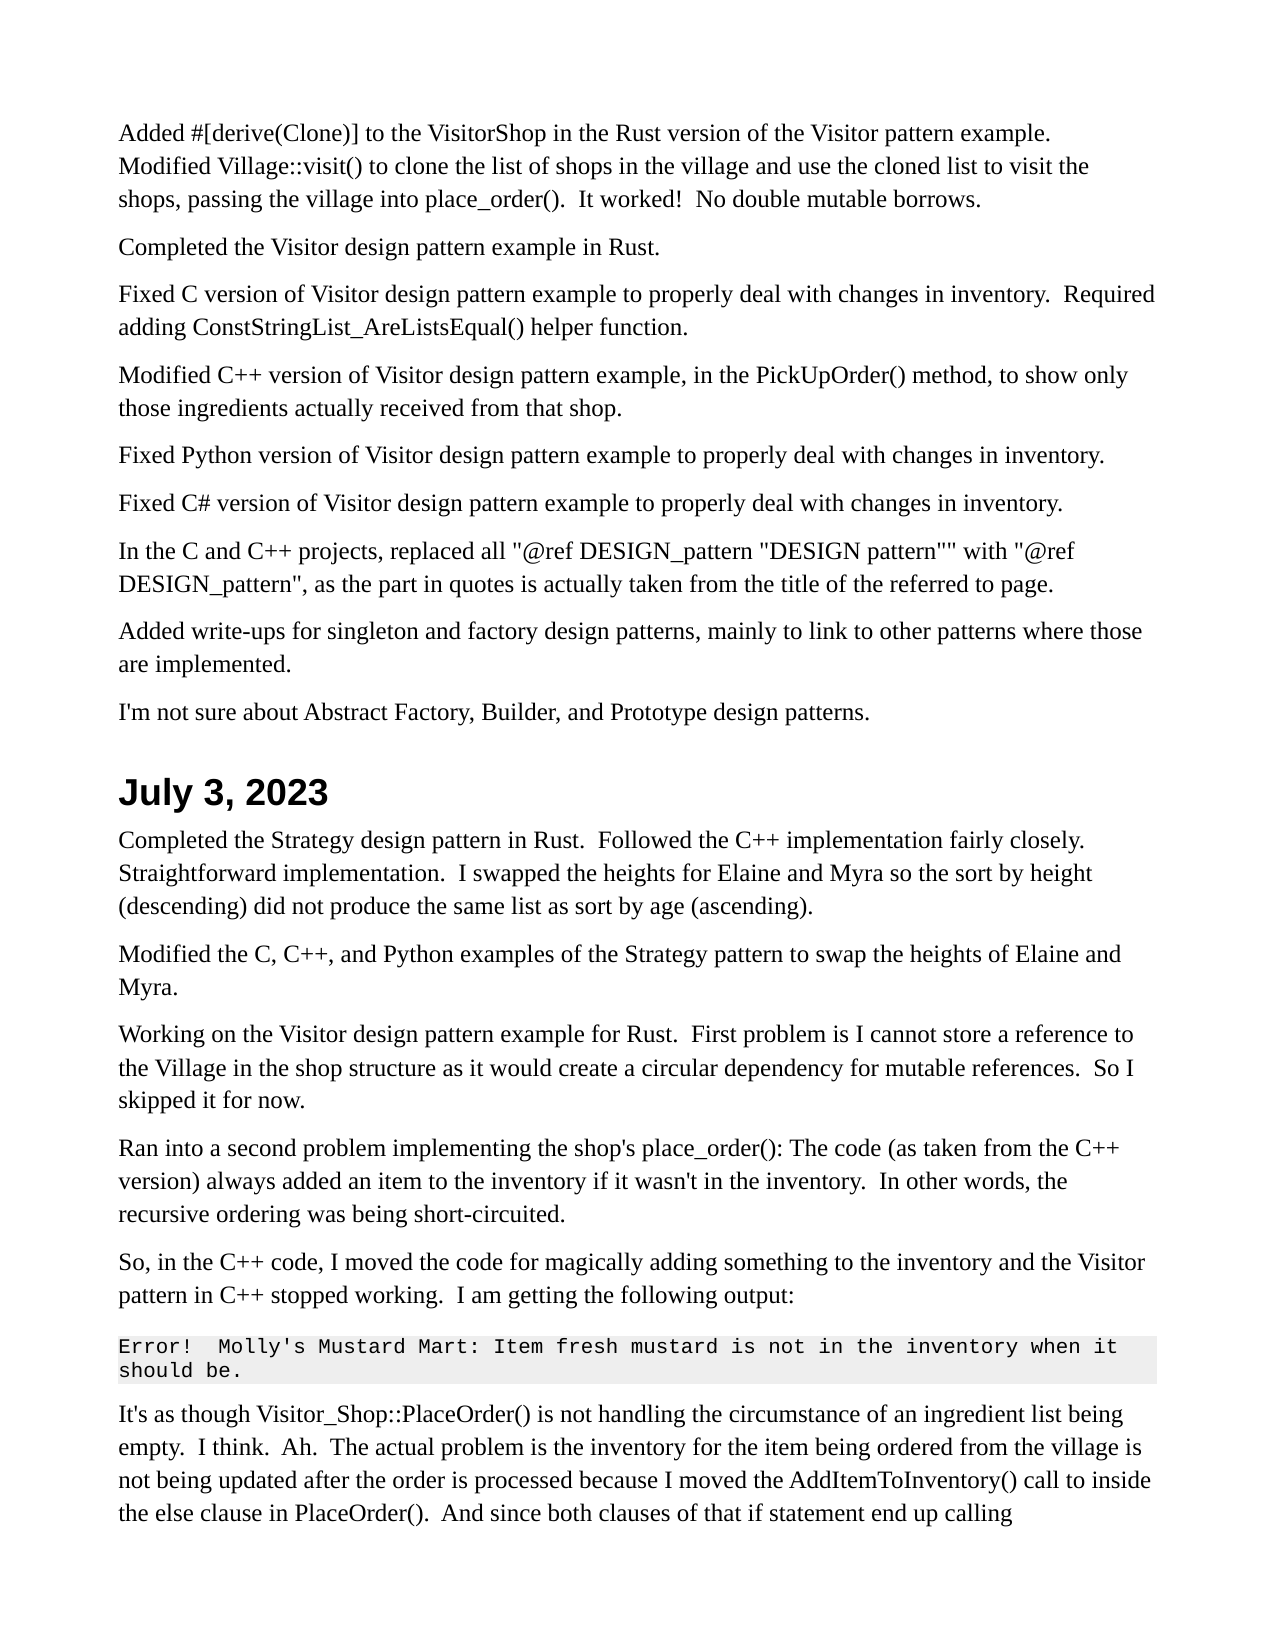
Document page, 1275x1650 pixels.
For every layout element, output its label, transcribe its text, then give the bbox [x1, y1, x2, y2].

text Completed the Visitor design pattern example in Rust. [118, 232, 1157, 261]
text I'm not sure about Abstract Factory, Builder, and Prototype design patterns. [118, 697, 1157, 726]
text Added #[derive(Clone)] to the VisitorShop in the Rust version of the Visitor pattern example. Modified Village::visit() to clone the list of shops in the village and use the cloned list to visit the shops, passing the village into place_order(). It worked! No double mutable borrows. [118, 118, 1157, 213]
text In the C and C++ projects, replaced all "@ref DESIGN_pattern "DESIGN pattern"" with "@ref DESIGN_pattern", as the part in quotes is actually taken from the title of the referred to page. [118, 536, 1157, 598]
text Working on the Visitor design pattern example for Rust. First problem is I cannot store a reference to the Village in the shop structure as it would create a circular dependency for mutable references. So I skipped it for now. [118, 1019, 1157, 1114]
text Fixed C# version of Visitor design pattern example to properly deal with changes in inventory. [118, 488, 1157, 517]
text Fixed Python version of Visitor design pattern example to properly deal with changes in inventory. [118, 441, 1157, 469]
text It's as though Visitor_Shop::PlaceOrder() is not handling the circumstance of an ingredient list being empty. I think. Ah. The actual problem is the inventory for the item being ordered from the village is not being updated after the order is processed because I moved the AddItemToInventory() call to inside the else clause in PlaceOrder(). And since both clauses of that if statement end up calling [118, 1399, 1157, 1527]
text Error! Molly's Mustard Mart: Item fresh mustard is not in the inventory when it should be. [118, 1336, 1157, 1384]
text Completed the Strategy design pattern in Rust. Followed the C++ implementation fairly closely. Straightforward implementation. I swapped the heights for Elaine and Myra so the sort by height (descending) did not produce the same list as sort by age (ascending). [118, 825, 1157, 920]
text Modified the C, C++, and Python examples of the Strategy pattern to swap the heights of Elaine and Myra. [118, 939, 1157, 1001]
text Fixed C version of Visitor design pattern example to properly deal with changes in inventory. Required adding ConstStringList_AreListsEqual() helper function. [118, 279, 1157, 341]
text Added write-ups for singleton and factory design patterns, mainly to link to other patterns where those are implemented. [118, 616, 1157, 678]
text Ran into a second problem implementing the shop's place_order(): The code (as taken from the C++ version) always added an item to the inventory if it wasn't in the inventory. In other words, the recursive ordering was being short-circuited. [118, 1133, 1157, 1228]
subtitle July 3, 2023 [118, 770, 1157, 813]
text Modified C++ version of Visitor design pattern example, in the PickUpOrder() method, to show only those ingredients actually received from that shop. [118, 360, 1157, 422]
text So, in the C++ code, I moved the code for magically adding something to the inventory and the Visitor pattern in C++ stopped working. I am getting the following output: [118, 1247, 1157, 1309]
